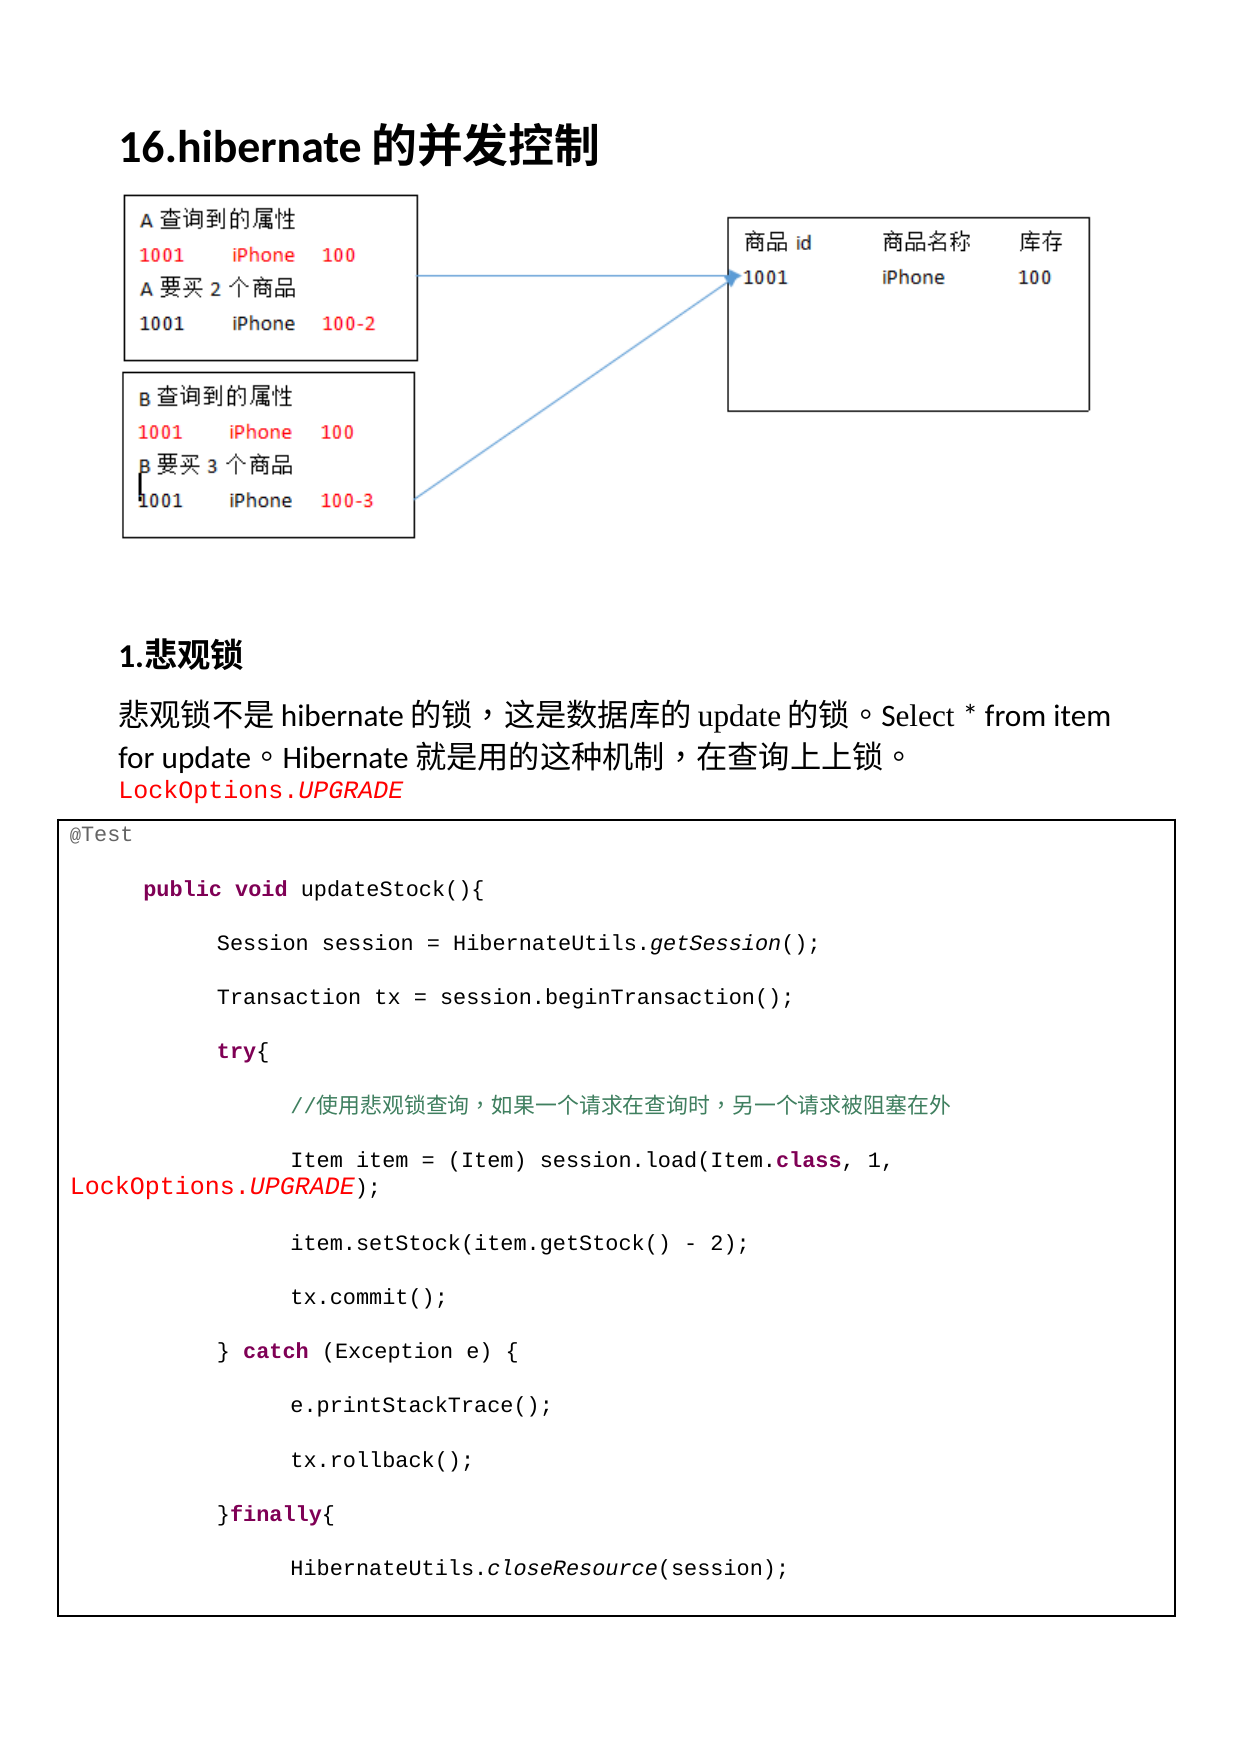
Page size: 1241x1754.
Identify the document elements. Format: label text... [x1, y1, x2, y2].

subtitle 16.hibernate的并发控制 [118, 118, 1122, 174]
subtitle 1.悲观锁 [118, 629, 1122, 677]
picture [118, 186, 1123, 555]
text 悲观锁不是hibernate的锁，这是数据库的update的锁。Select * from item for update。Hibernate就是用的这种机制，在查询上上锁。 LockOptions.UPGRADE [118, 690, 1122, 806]
table_header @Test public void updateStock(){ Session session = HibernateUtils.getSession(); Transaction tx = session.beginTransaction(); try{ //使用悲观锁查询，如果一个请求在查询时，另一个请求被阻塞在外 Item item = (Item) session.load(Item.class, 1, LockOptions.UPGRADE); item.setStock(item.getStock() - 2); tx.commit(); } catch (Exception e) { e.printStackTrace(); tx.rollback(); }finally{ HibernateUtils.closeResource(session); [59, 821, 1174, 1614]
